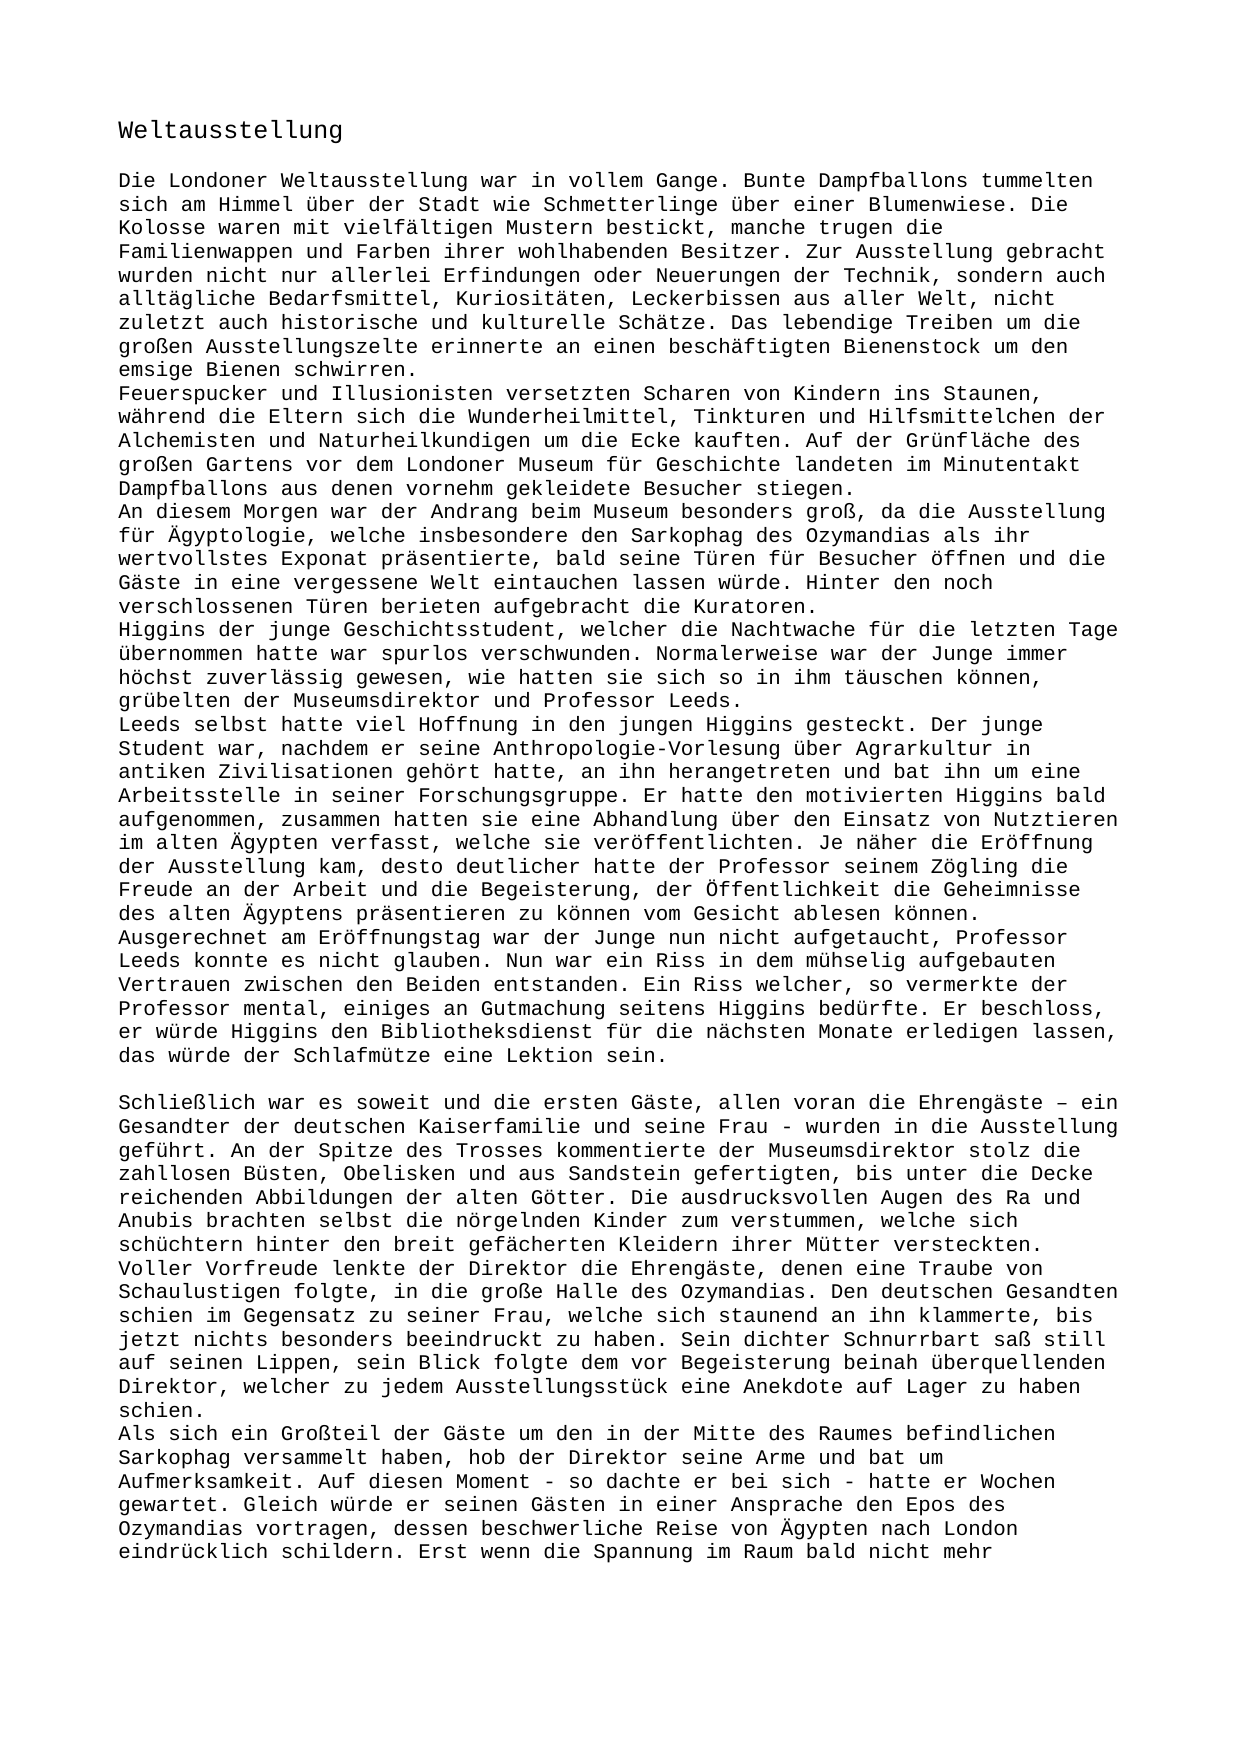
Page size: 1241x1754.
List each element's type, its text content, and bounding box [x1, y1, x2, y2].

text Weltausstellung [118, 118, 1122, 146]
text Leeds selbst hatte viel Hoffnung in den jungen Higgins gesteckt. Der junge Student war, nachdem er seine Anthropologie-Vorlesung über Agrarkultur in antiken Zivilisationen gehört hatte, an ihn herangetreten und bat ihn um eine Arbeitsstelle in seiner Forschungsgruppe. Er hatte den motivierten Higgins bald aufgenommen, zusammen hatten sie eine Abhandlung über den Einsatz von Nutztieren im alten Ägypten verfasst, welche sie veröffentlichten. Je näher die Eröffnung der Ausstellung kam, desto deutlicher hatte der Professor seinem Zögling die Freude an der Arbeit und die Begeisterung, der Öffentlichkeit die Geheimnisse des alten Ägyptens präsentieren zu können vom Gesicht ablesen können. Ausgerechnet am Eröffnungstag war der Junge nun nicht aufgetaucht, Professor Leeds konnte es nicht glauben. Nun war ein Riss in dem mühselig aufgebauten Vertrauen zwischen den Beiden entstanden. Ein Riss welcher, so vermerkte der Professor mental, einiges an Gutmachung seitens Higgins bedürfte. Er beschloss, er würde Higgins den Bibliotheksdienst für die nächsten Monate erledigen lassen, das würde der Schlafmütze eine Lektion sein. [118, 714, 1122, 1069]
text An diesem Morgen war der Andrang beim Museum besonders groß, da die Ausstellung für Ägyptologie, welche insbesondere den Sarkophag des Ozymandias als ihr wertvollstes Exponat präsentierte, bald seine Türen für Besucher öffnen und die Gäste in eine vergessene Welt eintauchen lassen würde. Hinter den noch verschlossenen Türen berieten aufgebracht die Kuratoren. [118, 501, 1122, 619]
text Schließlich war es soweit und die ersten Gäste, allen voran die Ehrengäste – ein Gesandter der deutschen Kaiserfamilie und seine Frau - wurden in die Ausstellung geführt. An der Spitze des Trosses kommentierte der Museumsdirektor stolz die zahllosen Büsten, Obelisken und aus Sandstein gefertigten, bis unter die Decke reichenden Abbildungen der alten Götter. Die ausdrucksvollen Augen des Ra und Anubis brachten selbst die nörgelnden Kinder zum verstummen, welche sich schüchtern hinter den breit gefächerten Kleidern ihrer Mütter versteckten. Voller Vorfreude lenkte der Direktor die Ehrengäste, denen eine Traube von Schaulustigen folgte, in die große Halle des Ozymandias. Den deutschen Gesandten schien im Gegensatz zu seiner Frau, welche sich staunend an ihn klammerte, bis jetzt nichts besonders beeindruckt zu haben. Sein dichter Schnurrbart saß still auf seinen Lippen, sein Blick folgte dem vor Begeisterung beinah überquellenden Direktor, welcher zu jedem Ausstellungsstück eine Anekdote auf Lager zu haben schien. [118, 1092, 1122, 1423]
text Die Londoner Weltausstellung war in vollem Gange. Bunte Dampfballons tummelten sich am Himmel über der Stadt wie Schmetterlinge über einer Blumenwiese. Die Kolosse waren mit vielfältigen Mustern bestickt, manche trugen die Familienwappen und Farben ihrer wohlhabenden Besitzer. Zur Ausstellung gebracht wurden nicht nur allerlei Erfindungen oder Neuerungen der Technik, sondern auch alltägliche Bedarfsmittel, Kuriositäten, Leckerbissen aus aller Welt, nicht zuletzt auch historische und kulturelle Schätze. Das lebendige Treiben um die großen Ausstellungszelte erinnerte an einen beschäftigten Bienenstock um den emsige Bienen schwirren. [118, 170, 1122, 383]
text Als sich ein Großteil der Gäste um den in der Mitte des Raumes befindlichen Sarkophag versammelt haben, hob der Direktor seine Arme und bat um Aufmerksamkeit. Auf diesen Moment - so dachte er bei sich - hatte er Wochen gewartet. Gleich würde er seinen Gästen in einer Ansprache den Epos des Ozymandias vortragen, dessen beschwerliche Reise von Ägypten nach London eindrücklich schildern. Erst wenn die Spannung im Raum bald nicht mehr [118, 1423, 1122, 1565]
text Higgins der junge Geschichtsstudent, welcher die Nachtwache für die letzten Tage übernommen hatte war spurlos verschwunden. Normalerweise war der Junge immer höchst zuverlässig gewesen, wie hatten sie sich so in ihm täuschen können, grübelten der Museumsdirektor und Professor Leeds. [118, 619, 1122, 714]
text Feuerspucker und Illusionisten versetzten Scharen von Kindern ins Staunen, während die Eltern sich die Wunderheilmittel, Tinkturen und Hilfsmittelchen der Alchemisten und Naturheilkundigen um die Ecke kauften. Auf der Grünfläche des großen Gartens vor dem Londoner Museum für Geschichte landeten im Minutentakt Dampfballons aus denen vornehm gekleidete Besucher stiegen. [118, 383, 1122, 501]
